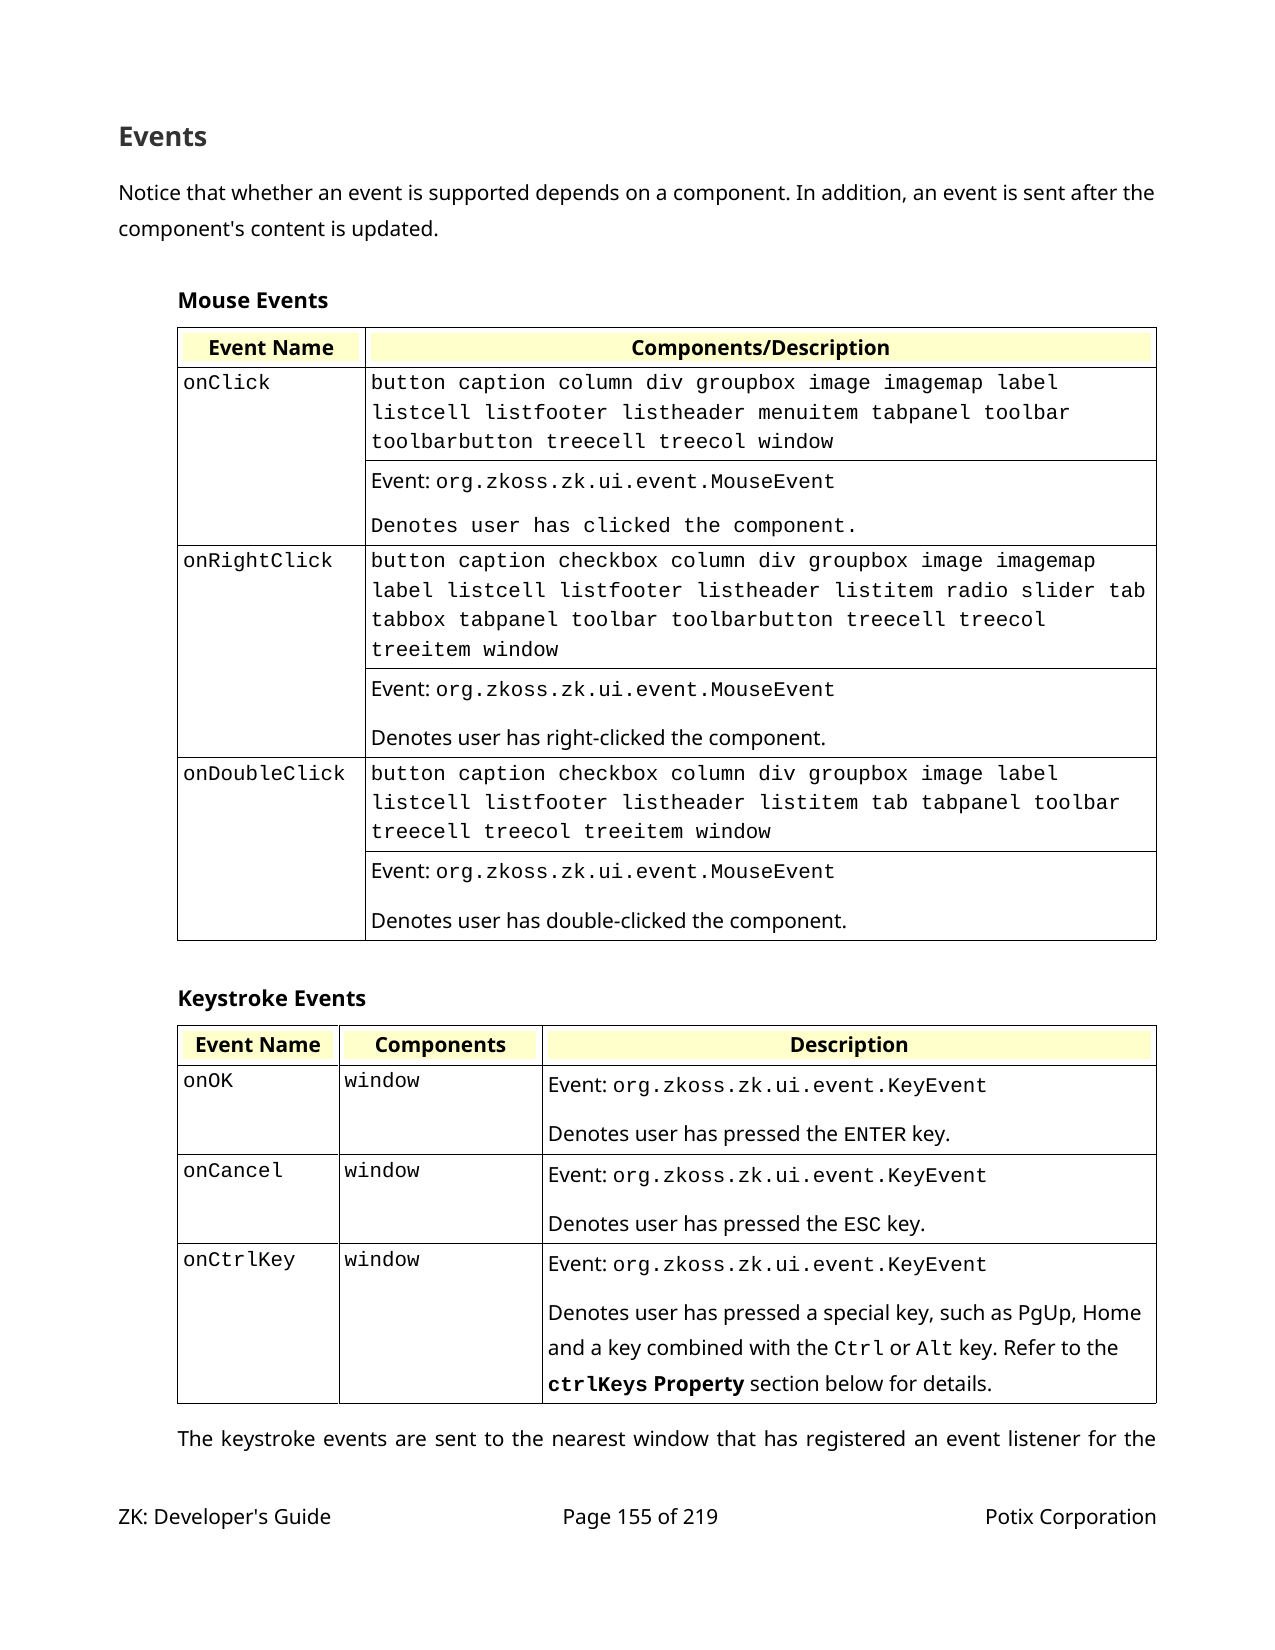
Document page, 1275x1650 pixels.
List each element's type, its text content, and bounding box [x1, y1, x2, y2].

table_cell onRightClick [178, 546, 365, 757]
text Notice that whether an event is supported depends on a component. In addition, an event is sent after the component's content is updated. [118, 178, 1157, 242]
table_cell onCtrlKey [178, 1244, 338, 1403]
table_cell window [340, 1155, 542, 1243]
table_header Event Name [178, 328, 365, 367]
table_header button caption checkbox column div groupbox image imagemap label listcell listfooter listheader listitem radio slider tab tabbox tabpanel toolbar toolbarbutton treecell treecol treeitem window [366, 546, 1156, 668]
table_cell onDoubleClick [178, 758, 365, 940]
table_cell Event: org.zkoss.zk.ui.event.MouseEvent Denotes user has double-clicked the component. [366, 852, 1156, 940]
table_cell onOK [178, 1066, 338, 1154]
table_header Event Name [178, 1026, 338, 1065]
table_cell Event: org.zkoss.zk.ui.event.MouseEvent Denotes user has right-clicked the component. [366, 669, 1156, 757]
table_cell Event: org.zkoss.zk.ui.event.KeyEvent Denotes user has pressed the ENTER key. [543, 1066, 1156, 1154]
table_cell window [340, 1066, 542, 1154]
subtitle Mouse Events [177, 284, 1157, 314]
table_cell window [340, 1244, 542, 1403]
subtitle Events [118, 118, 1157, 155]
table_header button caption column div groupbox image imagemap label listcell listfooter listheader menuitem tabpanel toolbar toolbarbutton treecell treecol window [366, 368, 1156, 460]
table_cell Event: org.zkoss.zk.ui.event.KeyEvent Denotes user has pressed a special key, such as PgUp, Home and a key combined with the Ctrl or Alt key. Refer to the ctrlKeys Property section below for details. [543, 1244, 1156, 1403]
table_cell onCancel [178, 1155, 338, 1243]
table_header Components [340, 1026, 542, 1065]
subtitle Keystroke Events [177, 982, 1157, 1012]
table_cell Event: org.zkoss.zk.ui.event.KeyEvent Denotes user has pressed the ESC key. [543, 1155, 1156, 1243]
table_header button caption checkbox column div groupbox image label listcell listfooter listheader listitem tab tabpanel toolbar treecell treecol treeitem window [366, 758, 1156, 851]
table_header Description [543, 1026, 1156, 1065]
table_cell Event: org.zkoss.zk.ui.event.MouseEvent Denotes user has clicked the component. [366, 461, 1156, 545]
text The keystroke events are sent to the nearest window that has registered an event listener for the [177, 1424, 1157, 1452]
table_cell onClick [178, 368, 365, 545]
table_header Components/Description [366, 328, 1156, 367]
